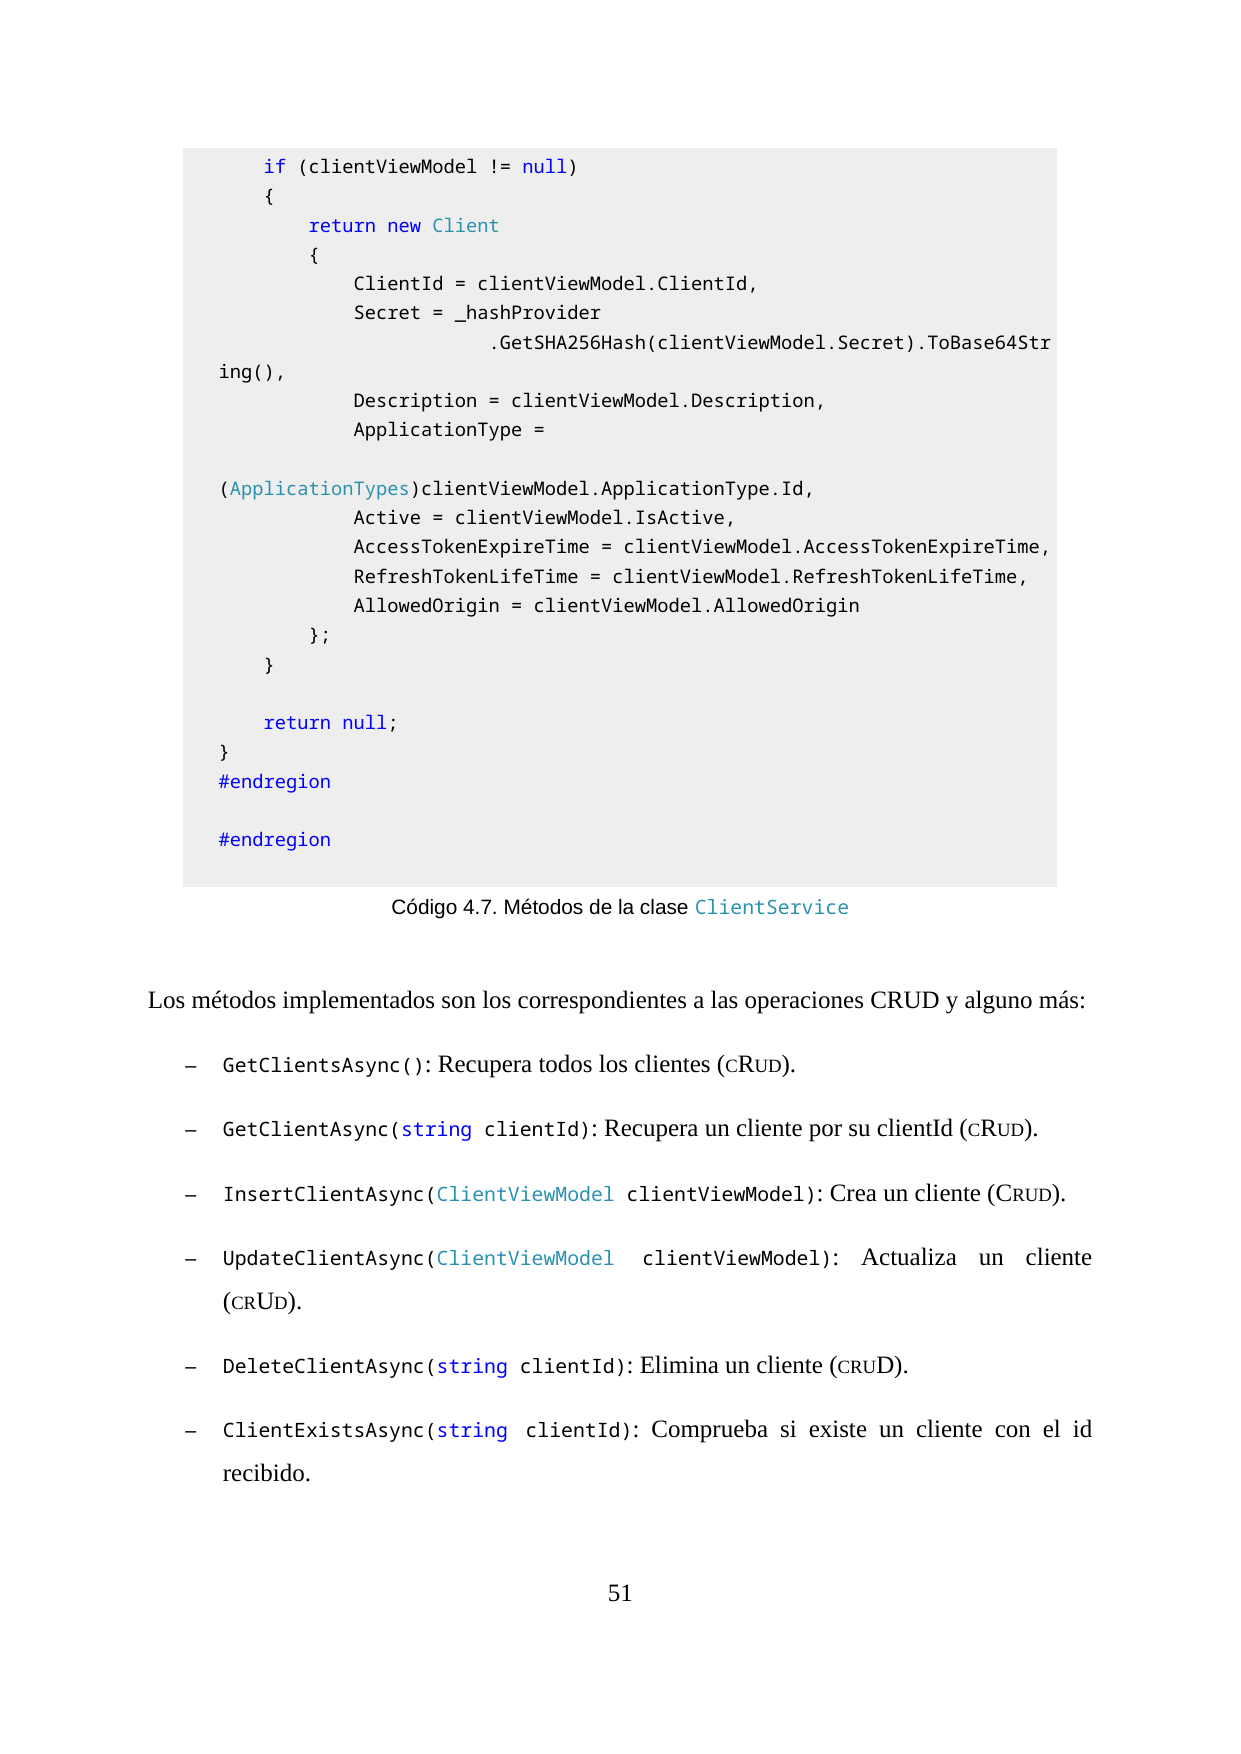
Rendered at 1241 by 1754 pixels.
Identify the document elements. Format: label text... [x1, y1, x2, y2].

list DeleteClientAsync(string clientId): Elimina un cliente (CRUD). [185, 1350, 1093, 1379]
list UpdateClientAsync(ClientViewModel clientViewModel): Actualiza un cliente (CRUD). [185, 1242, 1093, 1315]
text Los métodos implementados son los correspondientes a las operaciones CRUD y alguno más: [148, 985, 1093, 1013]
table_header if (clientViewModel != null) { return new Client { ClientId = clientViewModel.ClientId, Secret = _hashProvider .GetSHA256Hash(clientViewModel.Secret).ToBase64String(), Description = clientViewModel.Description, ApplicationType = (ApplicationTypes)clientViewModel.ApplicationType.Id, Active = clientViewModel.IsActive, AccessTokenExpireTime = clientViewModel.AccessTokenExpireTime, RefreshTokenLifeTime = clientViewModel.RefreshTokenLifeTime, AllowedOrigin = clientViewModel.AllowedOrigin }; } return null; } #endregion #endregion [183, 148, 1057, 887]
table_cell Código 4.7. Métodos de la clase ClientService [183, 887, 1057, 926]
list GetClientAsync(string clientId): Recupera un cliente por su clientId (CRUD). [185, 1113, 1093, 1142]
list GetClientsAsync(): Recupera todos los clientes (CRUD). [185, 1049, 1093, 1078]
list InsertClientAsync(ClientViewModel clientViewModel): Crea un cliente (CRUD). [185, 1178, 1093, 1207]
list ClientExistsAsync(string clientId): Comprueba si existe un cliente con el id recibido. [185, 1414, 1093, 1487]
